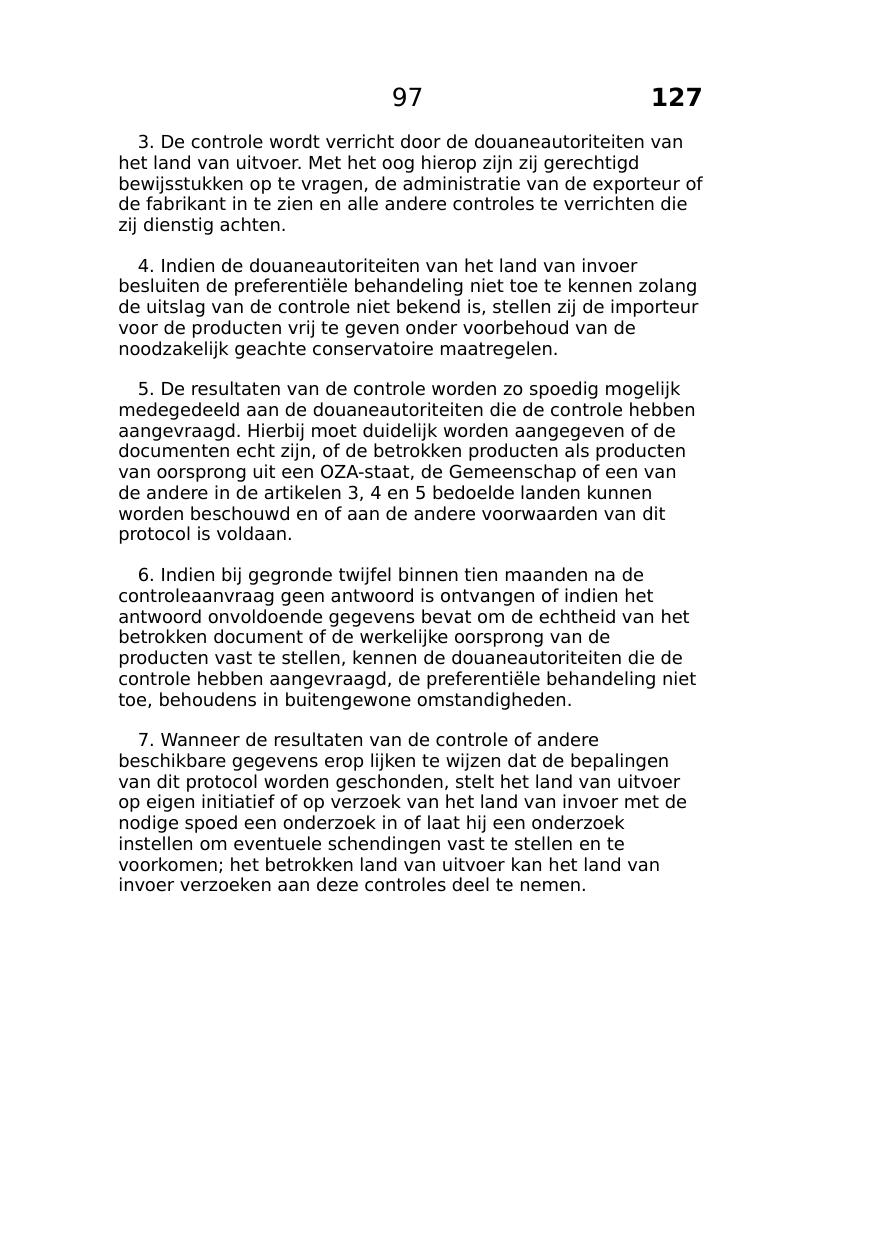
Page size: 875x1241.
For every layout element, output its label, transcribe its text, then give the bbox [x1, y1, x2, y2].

text 6. Indien bij gegronde twijfel binnen tien maanden na de controleaanvraag geen antwoord is ontvangen of indien het antwoord onvoldoende gegevens bevat om de echtheid van het betrokken document of de werkelijke oorsprong van de producten vast te stellen, kennen de douaneautoriteiten die de controle hebben aangevraagd, de preferentiële behandeling niet toe, behoudens in buitengewone omstandigheden. [118, 565, 703, 710]
text 3. De controle wordt verricht door de douaneautoriteiten van het land van uitvoer. Met het oog hierop zijn zij gerechtigd bewijsstukken op te vragen, de administratie van de exporteur of de fabrikant in te zien en alle andere controles te verrichten die zij dienstig achten. [118, 132, 703, 236]
text 7. Wanneer de resultaten van de controle of andere beschikbare gegevens erop lijken te wijzen dat de bepalingen van dit protocol worden geschonden, stelt het land van uitvoer op eigen initiatief of op verzoek van het land van invoer met de nodige spoed een onderzoek in of laat hij een onderzoek instellen om eventuele schendingen vast te stellen en te voorkomen; het betrokken land van uitvoer kan het land van invoer verzoeken aan deze controles deel te nemen. [118, 730, 703, 896]
text 4. Indien de douaneautoriteiten van het land van invoer besluiten de preferentiële behandeling niet toe te kennen zolang de uitslag van de controle niet bekend is, stellen zij de importeur voor de producten vrij te geven onder voorbehoud van de noodzakelijk geachte conservatoire maatregelen. [118, 256, 703, 359]
text 5. De resultaten van de controle worden zo spoedig mogelijk medegedeeld aan de douaneautoriteiten die de controle hebben aangevraagd. Hierbij moet duidelijk worden aangegeven of de documenten echt zijn, of de betrokken producten als producten van oorsprong uit een OZA-staat, de Gemeenschap of een van de andere in de artikelen 3, 4 en 5 bedoelde landen kunnen worden beschouwd en of aan de andere voorwaarden van dit protocol is voldaan. [118, 379, 703, 545]
